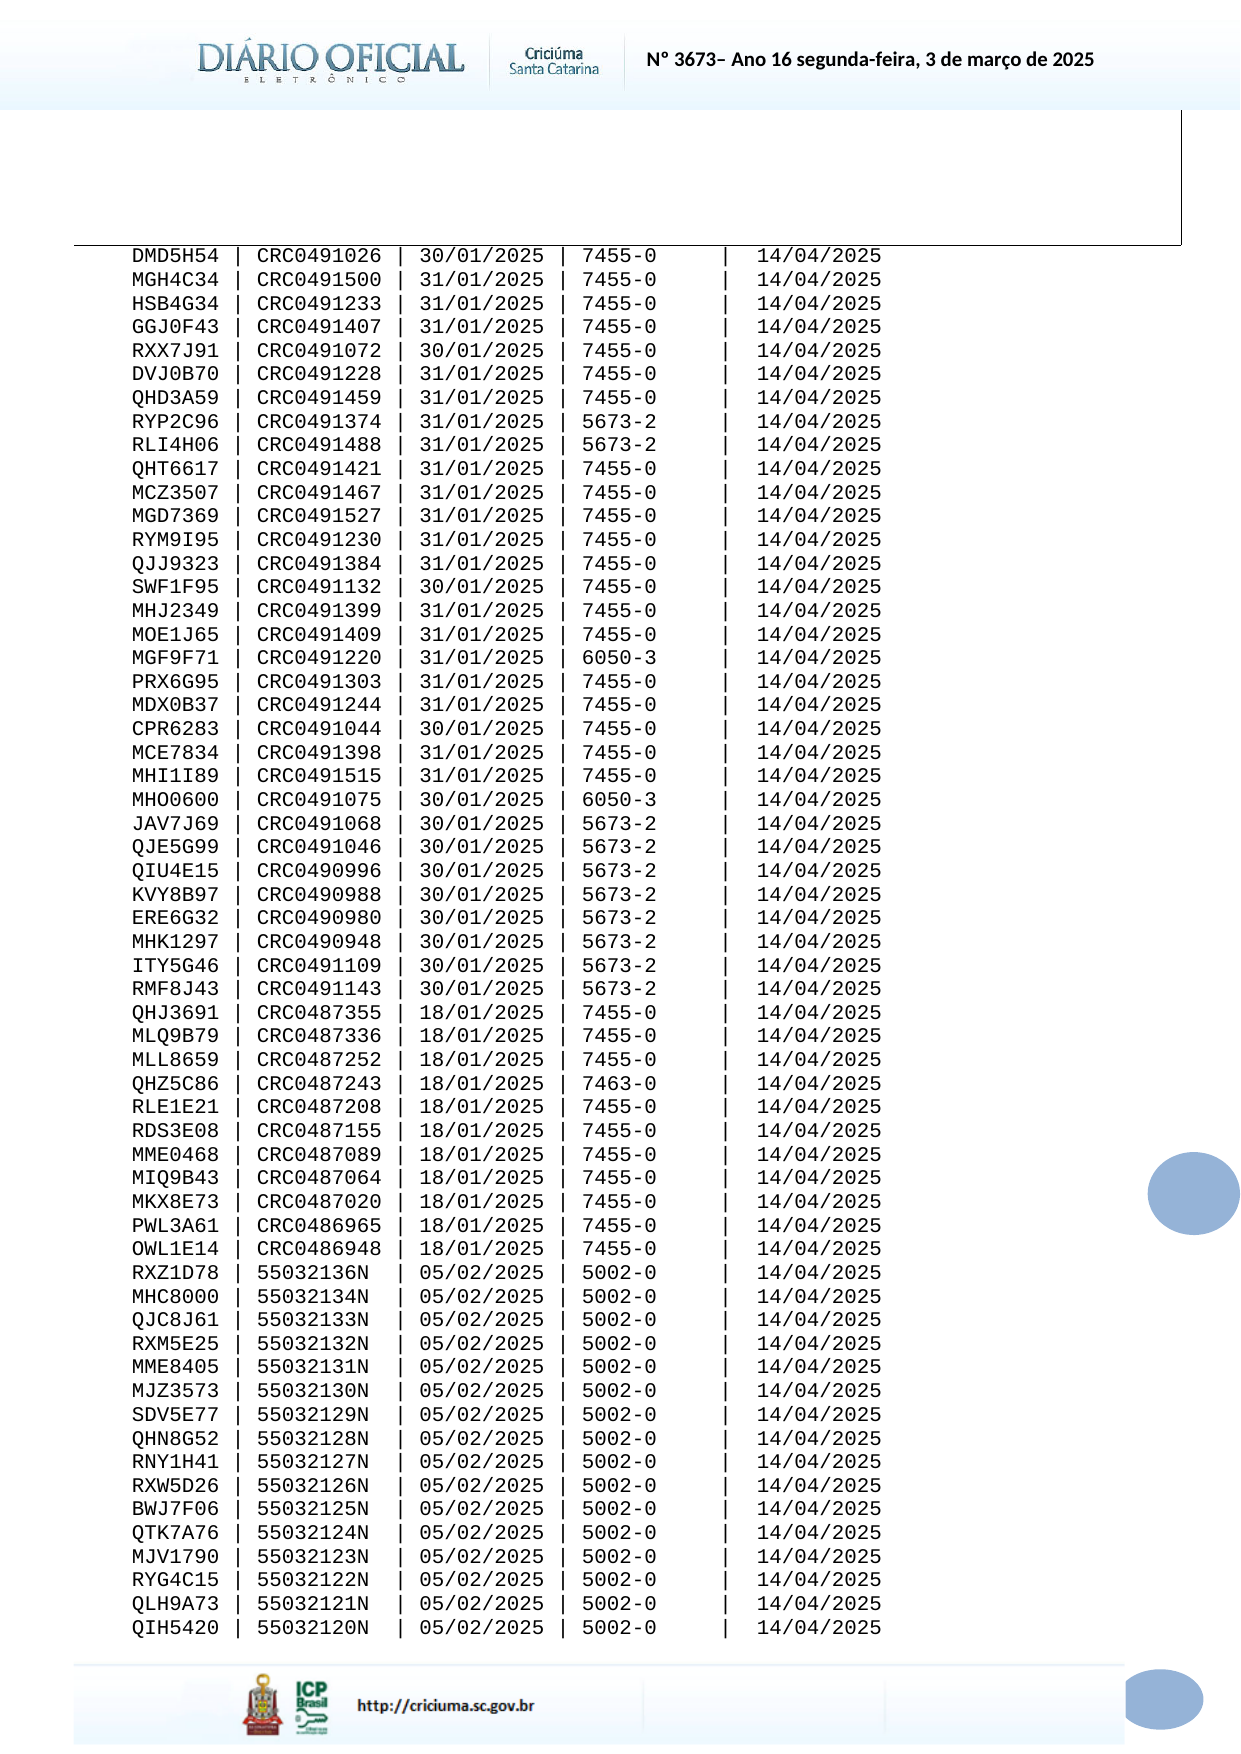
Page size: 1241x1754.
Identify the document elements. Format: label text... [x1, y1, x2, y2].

text QHT6617 | CRC0491421 | 31/01/2025 | 7455-0 | 14/04/2025 [44, 458, 1181, 482]
text MCE7834 | CRC0491398 | 31/01/2025 | 7455-0 | 14/04/2025 [44, 742, 1181, 765]
text MDX0B37 | CRC0491244 | 31/01/2025 | 7455-0 | 14/04/2025 [44, 694, 1181, 718]
text DMD5H54 | CRC0491026 | 30/01/2025 | 7455-0 | 14/04/2025 [44, 245, 1181, 269]
text PWL3A61 | CRC0486965 | 18/01/2025 | 7455-0 | 14/04/2025 [44, 1215, 1181, 1238]
text MGD7369 | CRC0491527 | 31/01/2025 | 7455-0 | 14/04/2025 [44, 505, 1181, 529]
text QHJ3691 | CRC0487355 | 18/01/2025 | 7455-0 | 14/04/2025 [44, 1002, 1181, 1026]
text MGH4C34 | CRC0491500 | 31/01/2025 | 7455-0 | 14/04/2025 [44, 269, 1181, 292]
text QIH5420 | 55032120N | 05/02/2025 | 5002-0 | 14/04/2025 [44, 1617, 1181, 1640]
text RXZ1D78 | 55032136N | 05/02/2025 | 5002-0 | 14/04/2025 [44, 1262, 1181, 1286]
text MHI1I89 | CRC0491515 | 31/01/2025 | 7455-0 | 14/04/2025 [44, 765, 1181, 789]
text QHN8G52 | 55032128N | 05/02/2025 | 5002-0 | 14/04/2025 [44, 1427, 1181, 1451]
text KVY8B97 | CRC0490988 | 30/01/2025 | 5673-2 | 14/04/2025 [44, 884, 1181, 907]
text MME8405 | 55032131N | 05/02/2025 | 5002-0 | 14/04/2025 [44, 1357, 1181, 1380]
text GGJ0F43 | CRC0491407 | 31/01/2025 | 7455-0 | 14/04/2025 [44, 316, 1181, 340]
text RXM5E25 | 55032132N | 05/02/2025 | 5002-0 | 14/04/2025 [44, 1333, 1181, 1357]
text QJE5G99 | CRC0491046 | 30/01/2025 | 5673-2 | 14/04/2025 [44, 836, 1181, 860]
text QJC8J61 | 55032133N | 05/02/2025 | 5002-0 | 14/04/2025 [44, 1309, 1181, 1333]
text MCZ3507 | CRC0491467 | 31/01/2025 | 7455-0 | 14/04/2025 [44, 482, 1181, 505]
text PRX6G95 | CRC0491303 | 31/01/2025 | 7455-0 | 14/04/2025 [44, 671, 1181, 694]
text QLH9A73 | 55032121N | 05/02/2025 | 5002-0 | 14/04/2025 [44, 1593, 1181, 1617]
text CPR6283 | CRC0491044 | 30/01/2025 | 7455-0 | 14/04/2025 [44, 718, 1181, 742]
text RYM9I95 | CRC0491230 | 31/01/2025 | 7455-0 | 14/04/2025 [44, 529, 1181, 553]
text RNY1H41 | 55032127N | 05/02/2025 | 5002-0 | 14/04/2025 [44, 1451, 1181, 1475]
text QJJ9323 | CRC0491384 | 31/01/2025 | 7455-0 | 14/04/2025 [44, 553, 1181, 576]
text SDV5E77 | 55032129N | 05/02/2025 | 5002-0 | 14/04/2025 [44, 1404, 1181, 1427]
text DVJ0B70 | CRC0491228 | 31/01/2025 | 7455-0 | 14/04/2025 [44, 363, 1181, 387]
text MOE1J65 | CRC0491409 | 31/01/2025 | 7455-0 | 14/04/2025 [44, 623, 1181, 647]
text RYG4C15 | 55032122N | 05/02/2025 | 5002-0 | 14/04/2025 [44, 1569, 1181, 1593]
text MKX8E73 | CRC0487020 | 18/01/2025 | 7455-0 | 14/04/2025 [44, 1191, 1153, 1215]
text MJZ3573 | 55032130N | 05/02/2025 | 5002-0 | 14/04/2025 [44, 1380, 1181, 1404]
text BWJ7F06 | 55032125N | 05/02/2025 | 5002-0 | 14/04/2025 [44, 1498, 1181, 1522]
text RLE1E21 | CRC0487208 | 18/01/2025 | 7455-0 | 14/04/2025 [44, 1096, 1181, 1120]
text RXX7J91 | CRC0491072 | 30/01/2025 | 7455-0 | 14/04/2025 [44, 340, 1181, 363]
text QHD3A59 | CRC0491459 | 31/01/2025 | 7455-0 | 14/04/2025 [44, 387, 1181, 411]
text MIQ9B43 | CRC0487064 | 18/01/2025 | 7455-0 | 14/04/2025 [44, 1167, 1157, 1191]
text RXW5D26 | 55032126N | 05/02/2025 | 5002-0 | 14/04/2025 [44, 1475, 1181, 1498]
text JAV7J69 | CRC0491068 | 30/01/2025 | 5673-2 | 14/04/2025 [44, 813, 1181, 836]
text MHO0600 | CRC0491075 | 30/01/2025 | 6050-3 | 14/04/2025 [44, 789, 1181, 813]
text MHC8000 | 55032134N | 05/02/2025 | 5002-0 | 14/04/2025 [44, 1286, 1181, 1309]
text MLL8659 | CRC0487252 | 18/01/2025 | 7455-0 | 14/04/2025 [44, 1049, 1181, 1073]
text MGF9F71 | CRC0491220 | 31/01/2025 | 6050-3 | 14/04/2025 [44, 647, 1181, 671]
text MME0468 | CRC0487089 | 18/01/2025 | 7455-0 | 14/04/2025 [44, 1144, 1181, 1167]
text QHZ5C86 | CRC0487243 | 18/01/2025 | 7463-0 | 14/04/2025 [44, 1073, 1181, 1096]
text RLI4H06 | CRC0491488 | 31/01/2025 | 5673-2 | 14/04/2025 [44, 434, 1181, 458]
text QIU4E15 | CRC0490996 | 30/01/2025 | 5673-2 | 14/04/2025 [44, 860, 1181, 884]
text RMF8J43 | CRC0491143 | 30/01/2025 | 5673-2 | 14/04/2025 [44, 978, 1181, 1002]
text RYP2C96 | CRC0491374 | 31/01/2025 | 5673-2 | 14/04/2025 [44, 411, 1181, 434]
text MHK1297 | CRC0490948 | 30/01/2025 | 5673-2 | 14/04/2025 [44, 931, 1181, 954]
text OWL1E14 | CRC0486948 | 18/01/2025 | 7455-0 | 14/04/2025 [44, 1238, 1181, 1262]
text MJV1790 | 55032123N | 05/02/2025 | 5002-0 | 14/04/2025 [44, 1546, 1181, 1569]
text SWF1F95 | CRC0491132 | 30/01/2025 | 7455-0 | 14/04/2025 [44, 576, 1181, 600]
text ITY5G46 | CRC0491109 | 30/01/2025 | 5673-2 | 14/04/2025 [44, 954, 1181, 978]
text QTK7A76 | 55032124N | 05/02/2025 | 5002-0 | 14/04/2025 [44, 1522, 1181, 1546]
text HSB4G34 | CRC0491233 | 31/01/2025 | 7455-0 | 14/04/2025 [44, 292, 1181, 316]
text MLQ9B79 | CRC0487336 | 18/01/2025 | 7455-0 | 14/04/2025 [44, 1026, 1181, 1049]
text MHJ2349 | CRC0491399 | 31/01/2025 | 7455-0 | 14/04/2025 [44, 600, 1181, 623]
text RDS3E08 | CRC0487155 | 18/01/2025 | 7455-0 | 14/04/2025 [44, 1120, 1181, 1144]
text ERE6G32 | CRC0490980 | 30/01/2025 | 5673-2 | 14/04/2025 [44, 907, 1181, 931]
